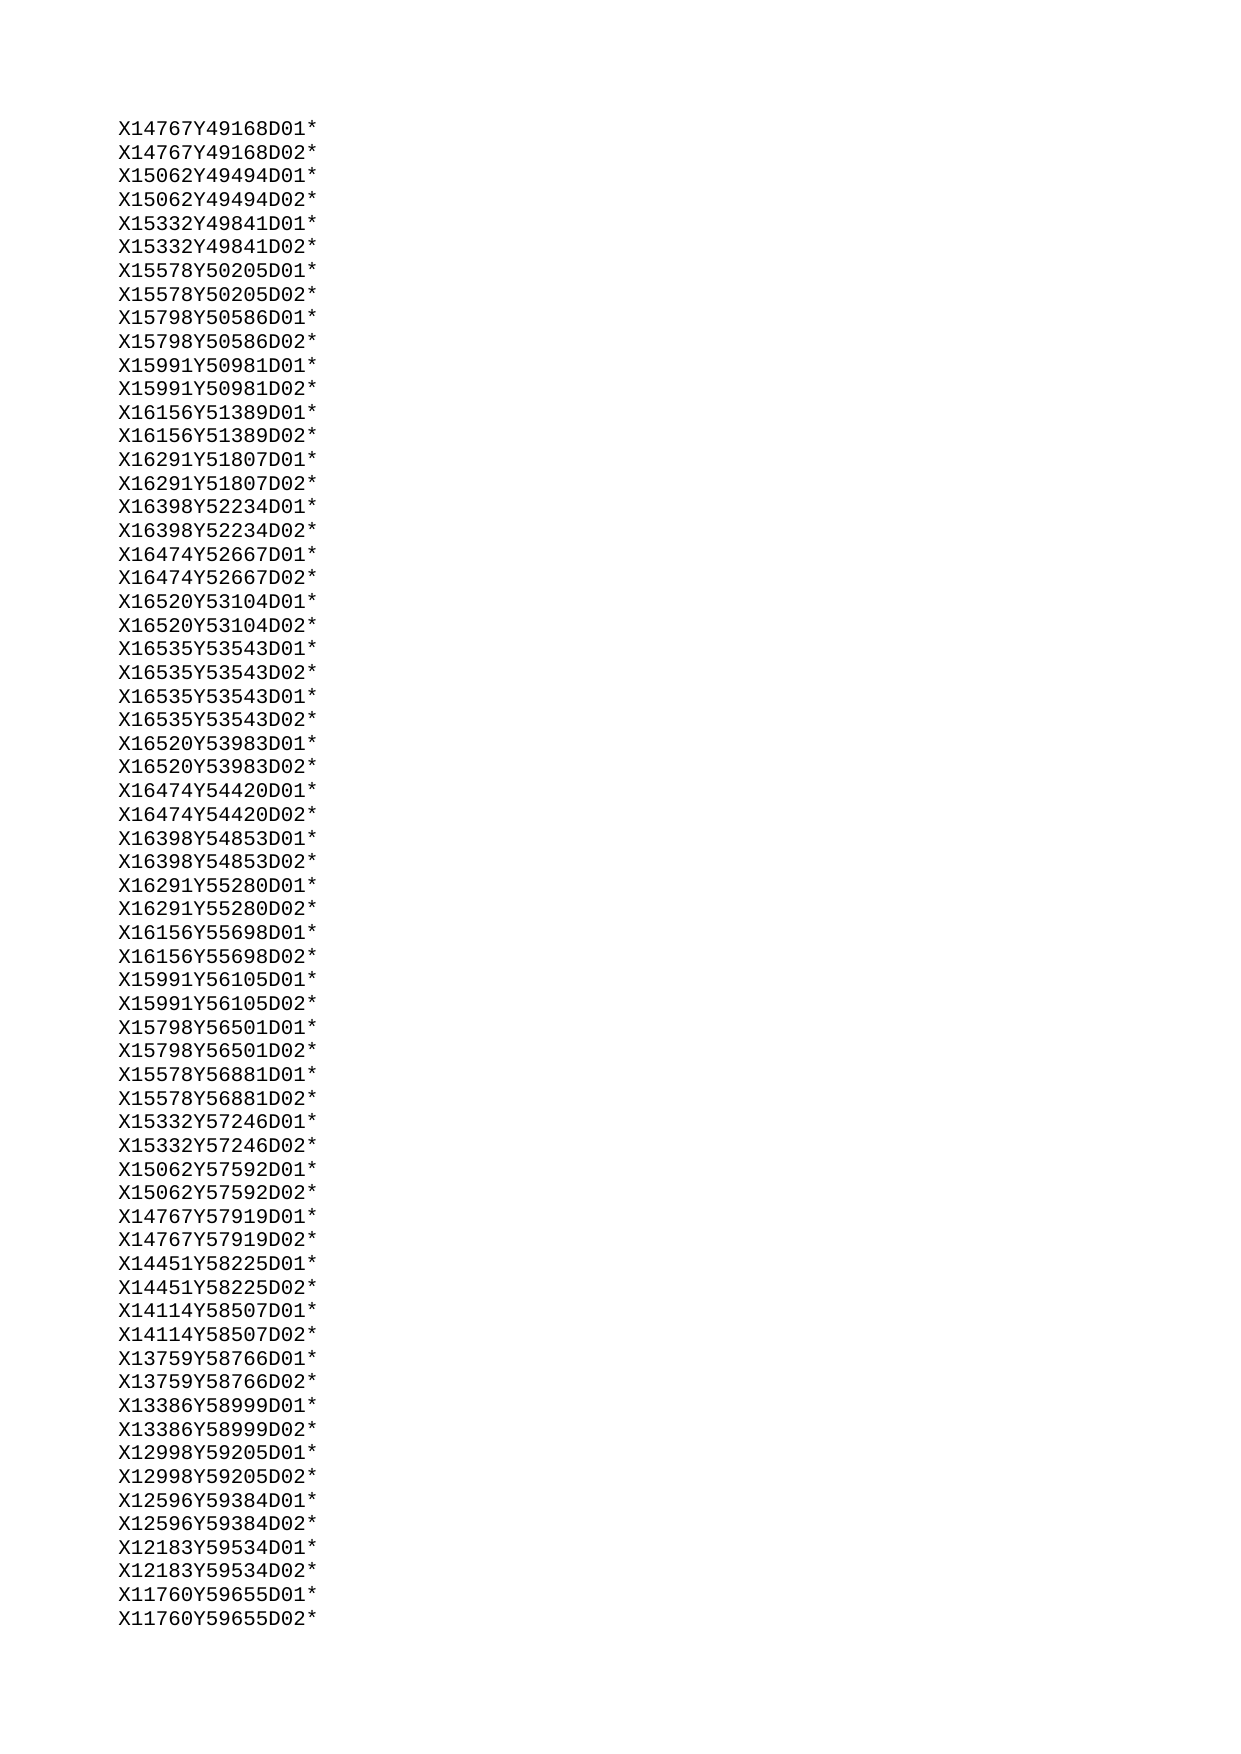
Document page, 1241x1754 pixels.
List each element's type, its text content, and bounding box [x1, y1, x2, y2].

text X14767Y49168D02* [118, 142, 1122, 165]
text X15798Y56501D01* [118, 1017, 1122, 1040]
text X14451Y58225D01* [118, 1253, 1122, 1277]
text X15332Y49841D02* [118, 236, 1122, 260]
text X16520Y53983D01* [118, 733, 1122, 757]
text X16535Y53543D01* [118, 638, 1122, 662]
text X16291Y51807D02* [118, 473, 1122, 496]
text X15578Y56881D01* [118, 1064, 1122, 1088]
text X13386Y58999D01* [118, 1395, 1122, 1419]
text X15991Y50981D02* [118, 378, 1122, 402]
text X15332Y57246D01* [118, 1111, 1122, 1135]
text X16156Y55698D01* [118, 922, 1122, 946]
text X16398Y52234D01* [118, 496, 1122, 520]
text X16474Y54420D02* [118, 804, 1122, 827]
text X15798Y56501D02* [118, 1040, 1122, 1064]
text X16156Y51389D02* [118, 426, 1122, 449]
text X13759Y58766D02* [118, 1371, 1122, 1395]
text X12596Y59384D01* [118, 1489, 1122, 1513]
text X16291Y51807D01* [118, 449, 1122, 473]
text X16474Y52667D02* [118, 567, 1122, 591]
text X16156Y51389D01* [118, 402, 1122, 426]
text X16520Y53983D02* [118, 757, 1122, 780]
text X15062Y49494D01* [118, 165, 1122, 189]
text X14114Y58507D02* [118, 1324, 1122, 1348]
text X15578Y56881D02* [118, 1088, 1122, 1111]
text X12183Y59534D01* [118, 1537, 1122, 1561]
text X14767Y57919D01* [118, 1206, 1122, 1229]
text X16520Y53104D02* [118, 615, 1122, 638]
text X15798Y50586D01* [118, 307, 1122, 331]
text X16535Y53543D01* [118, 686, 1122, 709]
text X14114Y58507D01* [118, 1300, 1122, 1324]
text X12998Y59205D02* [118, 1466, 1122, 1489]
text X14767Y49168D01* [118, 118, 1122, 142]
text X15332Y49841D01* [118, 213, 1122, 236]
text X15062Y49494D02* [118, 189, 1122, 213]
text X16474Y54420D01* [118, 780, 1122, 804]
text X13759Y58766D01* [118, 1348, 1122, 1371]
text X15578Y50205D01* [118, 260, 1122, 284]
text X12998Y59205D01* [118, 1442, 1122, 1466]
text X16398Y52234D02* [118, 520, 1122, 544]
text X12183Y59534D02* [118, 1561, 1122, 1584]
text X15991Y56105D02* [118, 993, 1122, 1017]
text X15062Y57592D01* [118, 1158, 1122, 1182]
text X12596Y59384D02* [118, 1513, 1122, 1537]
text X16398Y54853D01* [118, 827, 1122, 851]
text X16520Y53104D01* [118, 591, 1122, 615]
text X14767Y57919D02* [118, 1229, 1122, 1253]
text X15991Y56105D01* [118, 969, 1122, 993]
text X13386Y58999D02* [118, 1419, 1122, 1442]
text X16291Y55280D01* [118, 875, 1122, 898]
text X16398Y54853D02* [118, 851, 1122, 875]
text X14451Y58225D02* [118, 1277, 1122, 1300]
text X15332Y57246D02* [118, 1135, 1122, 1158]
text X15991Y50981D01* [118, 354, 1122, 378]
text X11760Y59655D02* [118, 1608, 1122, 1631]
text X15062Y57592D02* [118, 1182, 1122, 1206]
text X16474Y52667D01* [118, 544, 1122, 567]
text X16535Y53543D02* [118, 709, 1122, 733]
text X15798Y50586D02* [118, 331, 1122, 354]
text X16535Y53543D02* [118, 662, 1122, 686]
text X11760Y59655D01* [118, 1584, 1122, 1608]
text X16291Y55280D02* [118, 898, 1122, 922]
text X15578Y50205D02* [118, 284, 1122, 307]
text X16156Y55698D02* [118, 946, 1122, 969]
